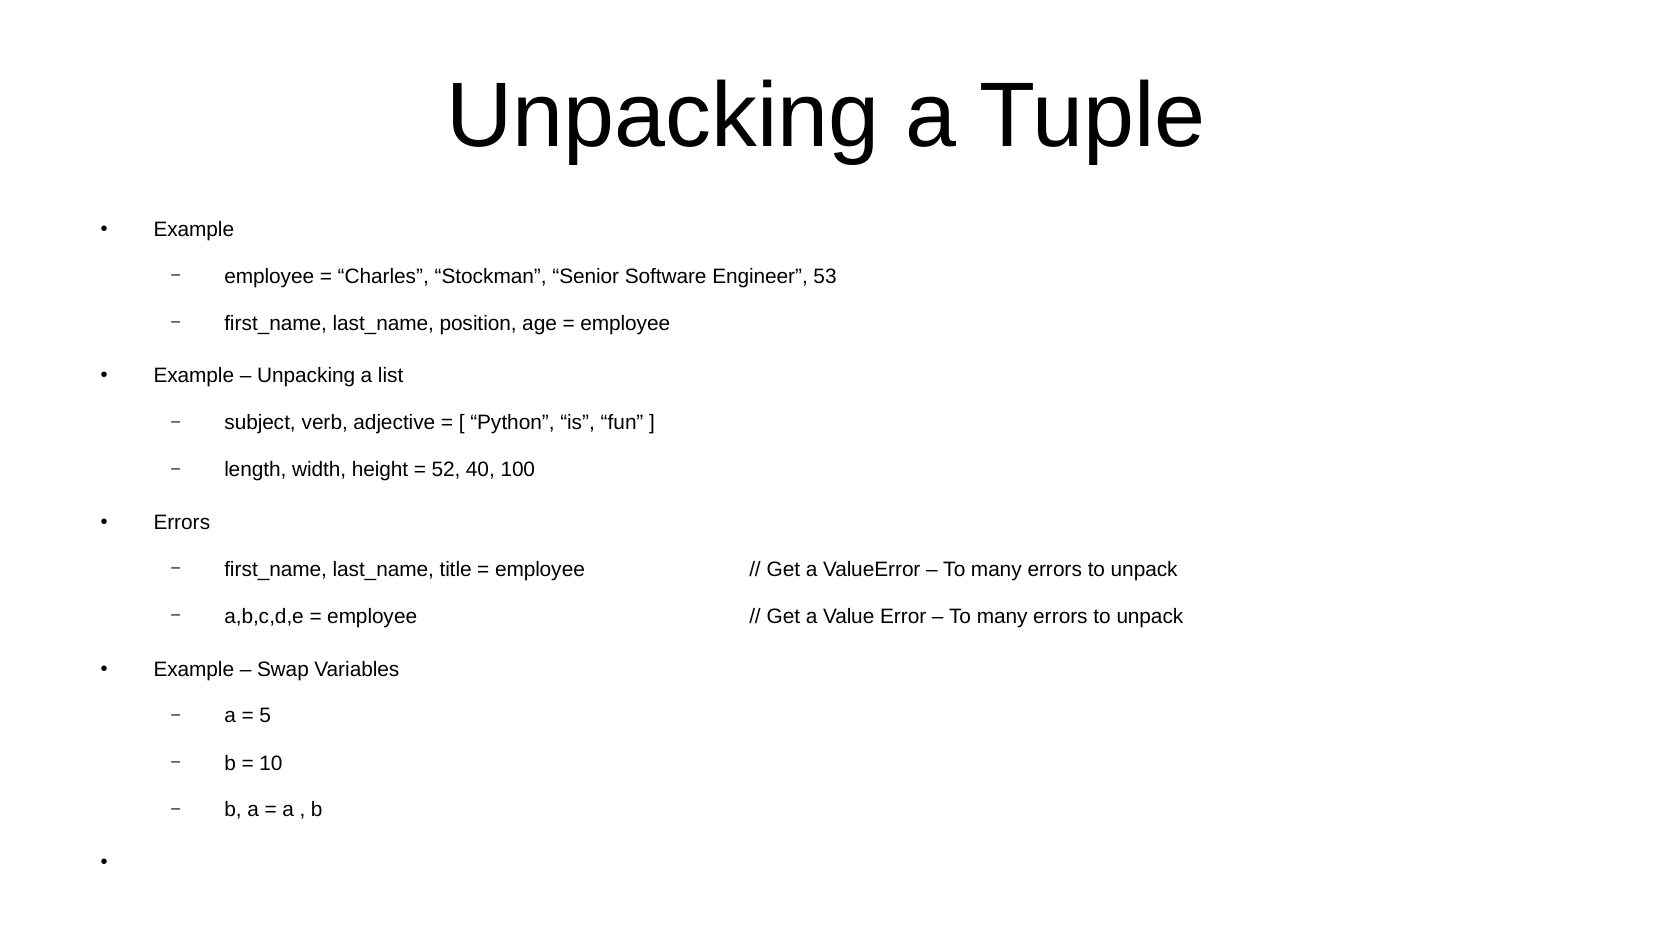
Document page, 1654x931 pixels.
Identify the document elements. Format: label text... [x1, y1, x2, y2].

title Unpacking a Tuple [82, 37, 1571, 193]
list Example employee = “Charles”, “Stockman”, “Senior Software Engineer”, 53 first_name, last_name, position, age = employee Example – Unpacking a list subject, verb, adjective = [ “Python”, “is”, “fun” ] length, width, height = 52, 40, 100 Errors first_name, last_name, title = employee // Get a ValueError – To many errors to unpack a,b,c,d,e = employee // Get a Value Error – To many errors to unpack Example – Swap Variables a = 5 b = 10 b, a = a , b [82, 217, 1576, 901]
